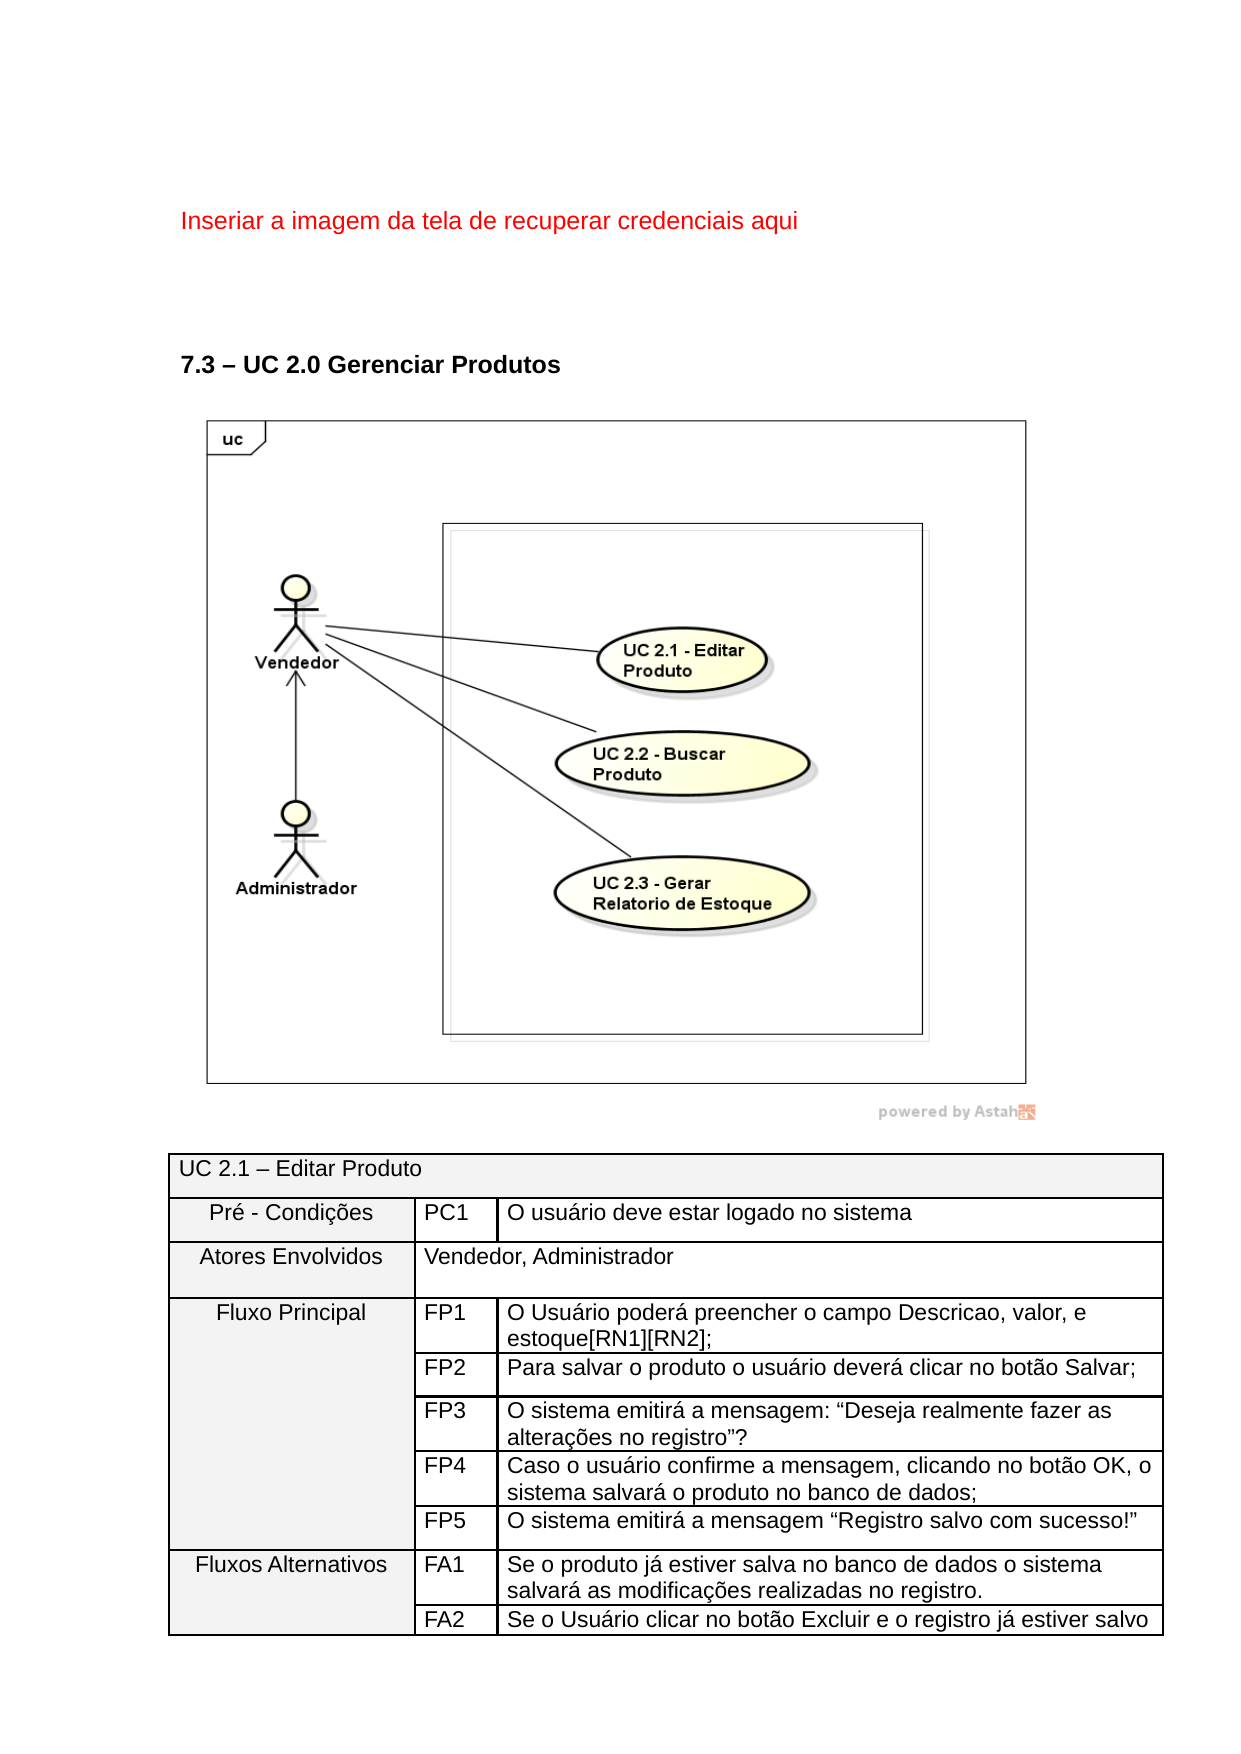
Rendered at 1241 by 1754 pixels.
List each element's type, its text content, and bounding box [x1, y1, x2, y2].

table_cell Pré - Condições [170, 1199, 414, 1241]
table_cell Fluxo Principal [170, 1299, 414, 1549]
table_cell O Usuário poderá preencher o campo Descricao, valor, e estoque[RN1][RN2]; [499, 1299, 1162, 1352]
text Inseriar a imagem da tela de recuperar credenciais aqui [180, 206, 1092, 235]
table_cell FP5 [416, 1507, 496, 1549]
table_cell O usuário deve estar logado no sistema [499, 1199, 1162, 1241]
table_cell Se o produto já estiver salva no banco de dados o sistema salvará as modificações realizadas no registro. [499, 1551, 1162, 1603]
table_cell PC1 [416, 1199, 496, 1241]
table_cell FP1 [416, 1299, 496, 1352]
table_cell Atores Envolvidos [170, 1243, 414, 1297]
table_cell Vendedor, Administrador [416, 1243, 1162, 1297]
table_cell Caso o usuário confirme a mensagem, clicando no botão OK, o sistema salvará o produto no banco de dados; [499, 1452, 1162, 1505]
table_cell Para salvar o produto o usuário deverá clicar no botão Salvar; [499, 1354, 1162, 1395]
table_cell O sistema emitirá a mensagem “Registro salvo com sucesso!” [499, 1507, 1162, 1549]
table_cell FA1 [416, 1551, 496, 1603]
table_cell O sistema emitirá a mensagem: “Deseja realmente fazer as alterações no registro”? [499, 1398, 1162, 1450]
table_cell FP3 [416, 1398, 496, 1450]
table_header UC 2.1 – Editar Produto [170, 1155, 1162, 1197]
picture [192, 407, 1041, 1125]
table_cell FA2 [416, 1606, 496, 1634]
table_cell Fluxos Alternativos [170, 1551, 414, 1634]
table_cell FP4 [416, 1452, 496, 1505]
text 7.3 – UC 2.0 Gerenciar Produtos [180, 350, 1092, 378]
table_cell FP2 [416, 1354, 496, 1395]
table_cell Se o Usuário clicar no botão Excluir e o registro já estiver salvo [499, 1606, 1162, 1634]
